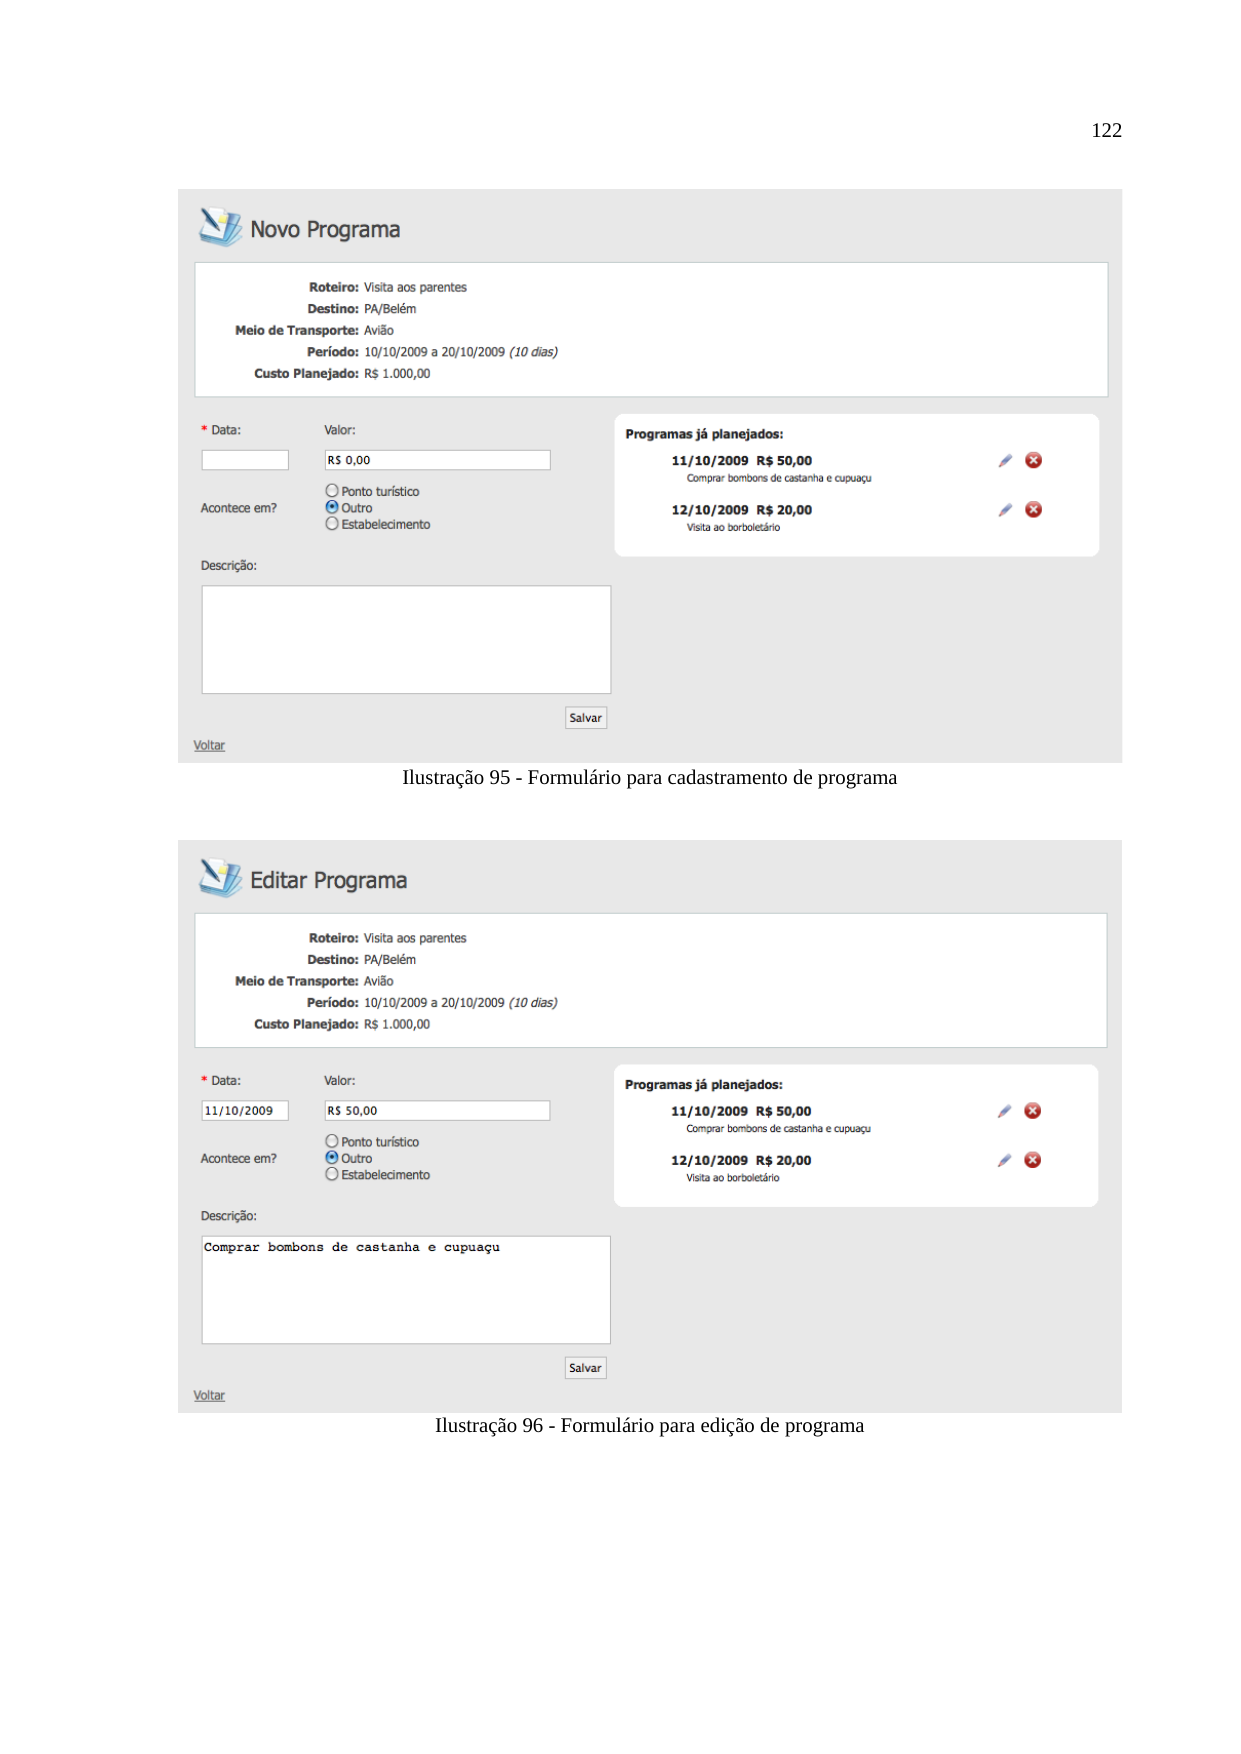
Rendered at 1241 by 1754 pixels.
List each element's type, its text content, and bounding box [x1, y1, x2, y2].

text Ilustração 95 - Formulário para cadastramento de programa [177, 765, 1122, 789]
text Ilustração 96 - Formulário para edição de programa [177, 1413, 1122, 1437]
picture [177, 189, 1123, 765]
picture [177, 840, 1123, 1413]
